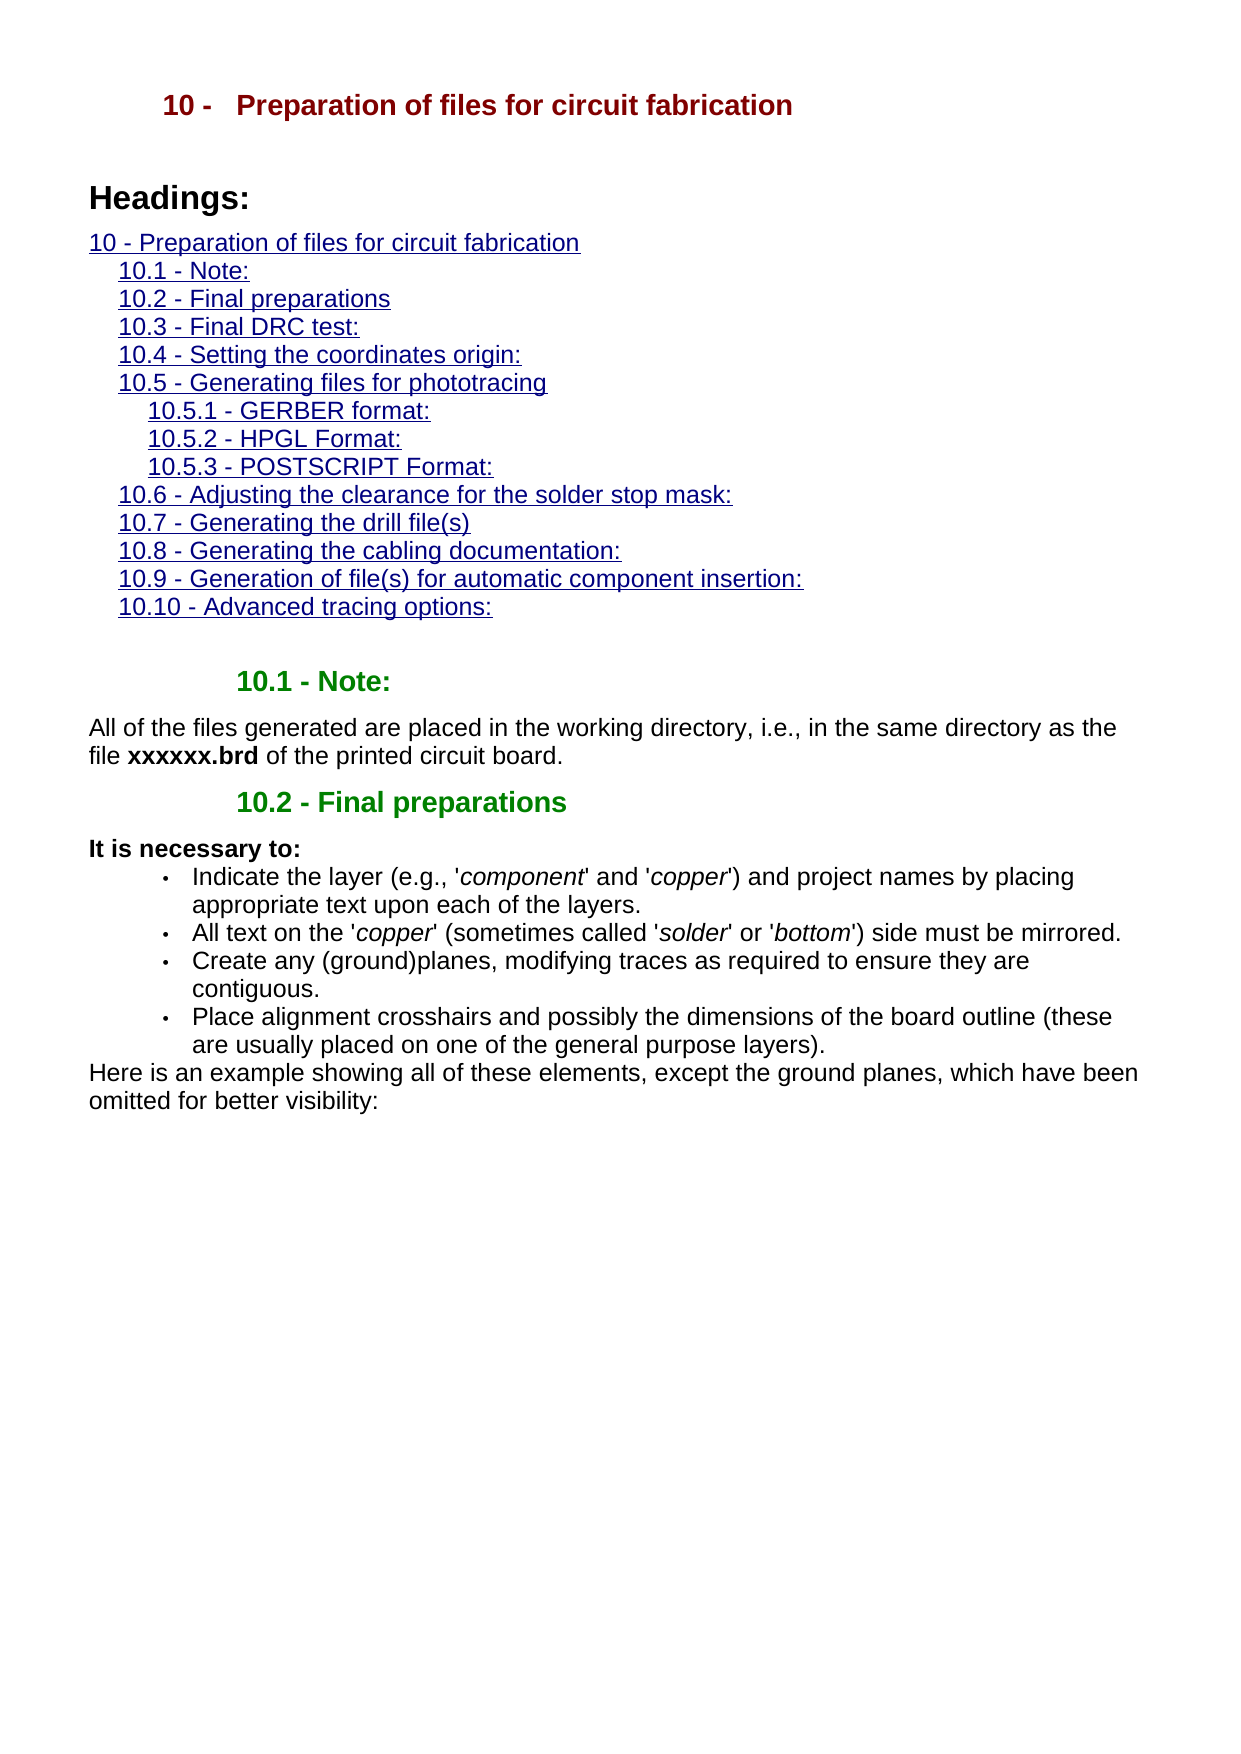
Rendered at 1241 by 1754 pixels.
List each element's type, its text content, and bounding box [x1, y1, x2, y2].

text 10.3 - Final DRC test: [118, 313, 1152, 341]
text Here is an example showing all of these elements, except the ground planes, which have been omitted for better visibility: [88, 1059, 1152, 1115]
list Place alignment crosshairs and possibly the dimensions of the board outline (these are usually placed on one of the general purpose layers). [162, 1003, 1152, 1059]
text 10.7 - Generating the drill file(s) [118, 509, 1152, 537]
text 10.5.1 - GERBER format: [147, 397, 1152, 425]
list Create any (ground)planes, modifying traces as required to ensure they are contiguous. [162, 947, 1152, 1003]
subtitle Preparation of files for circuit fabrication [88, 88, 1152, 121]
text 10.6 - Adjusting the clearance for the solder stop mask: [118, 481, 1152, 509]
subtitle Final preparations [162, 786, 1152, 819]
list All text on the 'copper' (sometimes called 'solder' or 'bottom') side must be mirrored. [162, 919, 1152, 947]
subtitle Note: [162, 665, 1152, 698]
text 10.5 - Generating files for phototracing [118, 369, 1152, 397]
text All of the files generated are placed in the working directory, i.e., in the same directory as the file xxxxxx.brd of the printed circuit board. [88, 714, 1152, 770]
subtitle Headings: [88, 178, 1152, 216]
text 10.10 - Advanced tracing options: [118, 593, 1152, 621]
text 10.5.2 - HPGL Format: [147, 425, 1152, 453]
text 10.9 - Generation of file(s) for automatic component insertion: [118, 565, 1152, 593]
text 10.4 - Setting the coordinates origin: [118, 341, 1152, 369]
list Indicate the layer (e.g., 'component' and 'copper') and project names by placing appropriate text upon each of the layers. [162, 863, 1152, 919]
text 10 - Preparation of files for circuit fabrication [88, 228, 1152, 257]
text 10.8 - Generating the cabling documentation: [118, 537, 1152, 565]
text 10.1 - Note: [118, 257, 1152, 284]
text 10.2 - Final preparations [118, 284, 1152, 313]
text It is necessary to: [88, 835, 1152, 863]
text 10.5.3 - POSTSCRIPT Format: [147, 453, 1152, 481]
